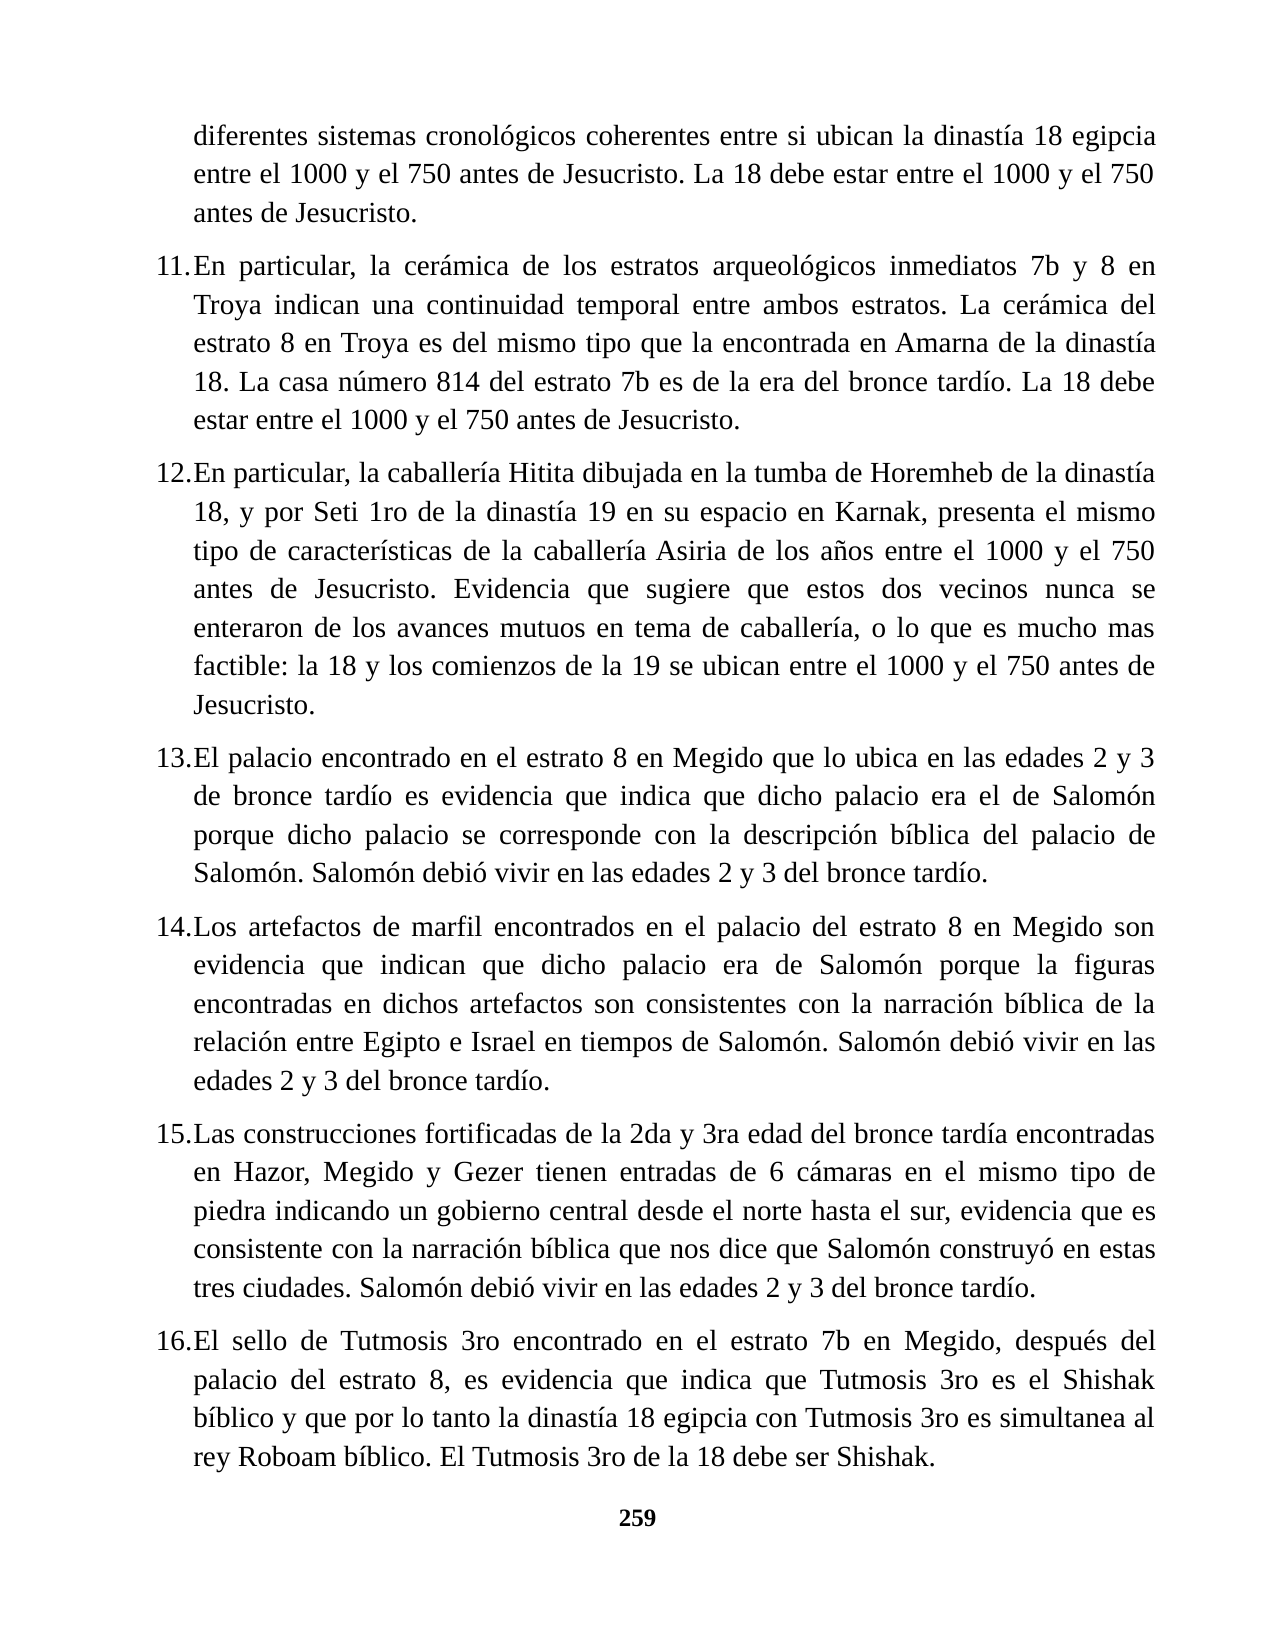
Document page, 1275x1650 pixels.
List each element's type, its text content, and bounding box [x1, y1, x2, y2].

list El palacio encontrado en el estrato 8 en Megido que lo ubica en las edades 2 y 3 de bronce tardío es evidencia que indica que dicho palacio era el de Salomón porque dicho palacio se corresponde con la descripción bíblica del palacio de Salomón. Salomón debió vivir en las edades 2 y 3 del bronce tardío. [156, 740, 1157, 889]
list Los artefactos de marfil encontrados en el palacio del estrato 8 en Megido son evidencia que indican que dicho palacio era de Salomón porque la figuras encontradas en dichos artefactos son consistentes con la narración bíblica de la relación entre Egipto e Israel en tiempos de Salomón. Salomón debió vivir en las edades 2 y 3 del bronce tardío. [156, 909, 1157, 1096]
list El sello de Tutmosis 3ro encontrado en el estrato 7b en Megido, después del palacio del estrato 8, es evidencia que indica que Tutmosis 3ro es el Shishak bíblico y que por lo tanto la dinastía 18 egipcia con Tutmosis 3ro es simultanea al rey Roboam bíblico. El Tutmosis 3ro de la 18 debe ser Shishak. [156, 1323, 1157, 1472]
list Las construcciones fortificadas de la 2da y 3ra edad del bronce tardía encontradas en Hazor, Megido y Gezer tienen entradas de 6 cámaras en el mismo tipo de piedra indicando un gobierno central desde el norte hasta el sur, evidencia que es consistente con la narración bíblica que nos dice que Salomón construyó en estas tres ciudades. Salomón debió vivir en las edades 2 y 3 del bronce tardío. [156, 1116, 1157, 1304]
list En particular, la cerámica de los estratos arqueológicos inmediatos 7b y 8 en Troya indican una continuidad temporal entre ambos estratos. La cerámica del estrato 8 en Troya es del mismo tipo que la encontrada en Amarna de la dinastía 18. La casa número 814 del estrato 7b es de la era del bronce tardío. La 18 debe estar entre el 1000 y el 750 antes de Jesucristo. [156, 248, 1157, 436]
list En particular, la caballería Hitita dibujada en la tumba de Horemheb de la dinastía 18, y por Seti 1ro de la dinastía 19 en su espacio en Karnak, presenta el mismo tipo de características de la caballería Asiria de los años entre el 1000 y el 750 antes de Jesucristo. Evidencia que sugiere que estos dos vecinos nunca se enteraron de los avances mutuos en tema de caballería, o lo que es mucho mas factible: la 18 y los comienzos de la 19 se ubican entre el 1000 y el 750 antes de Jesucristo. [156, 456, 1157, 720]
list diferentes sistemas cronológicos coherentes entre si ubican la dinastía 18 egipcia entre el 1000 y el 750 antes de Jesucristo. La 18 debe estar entre el 1000 y el 750 antes de Jesucristo. [156, 118, 1157, 229]
